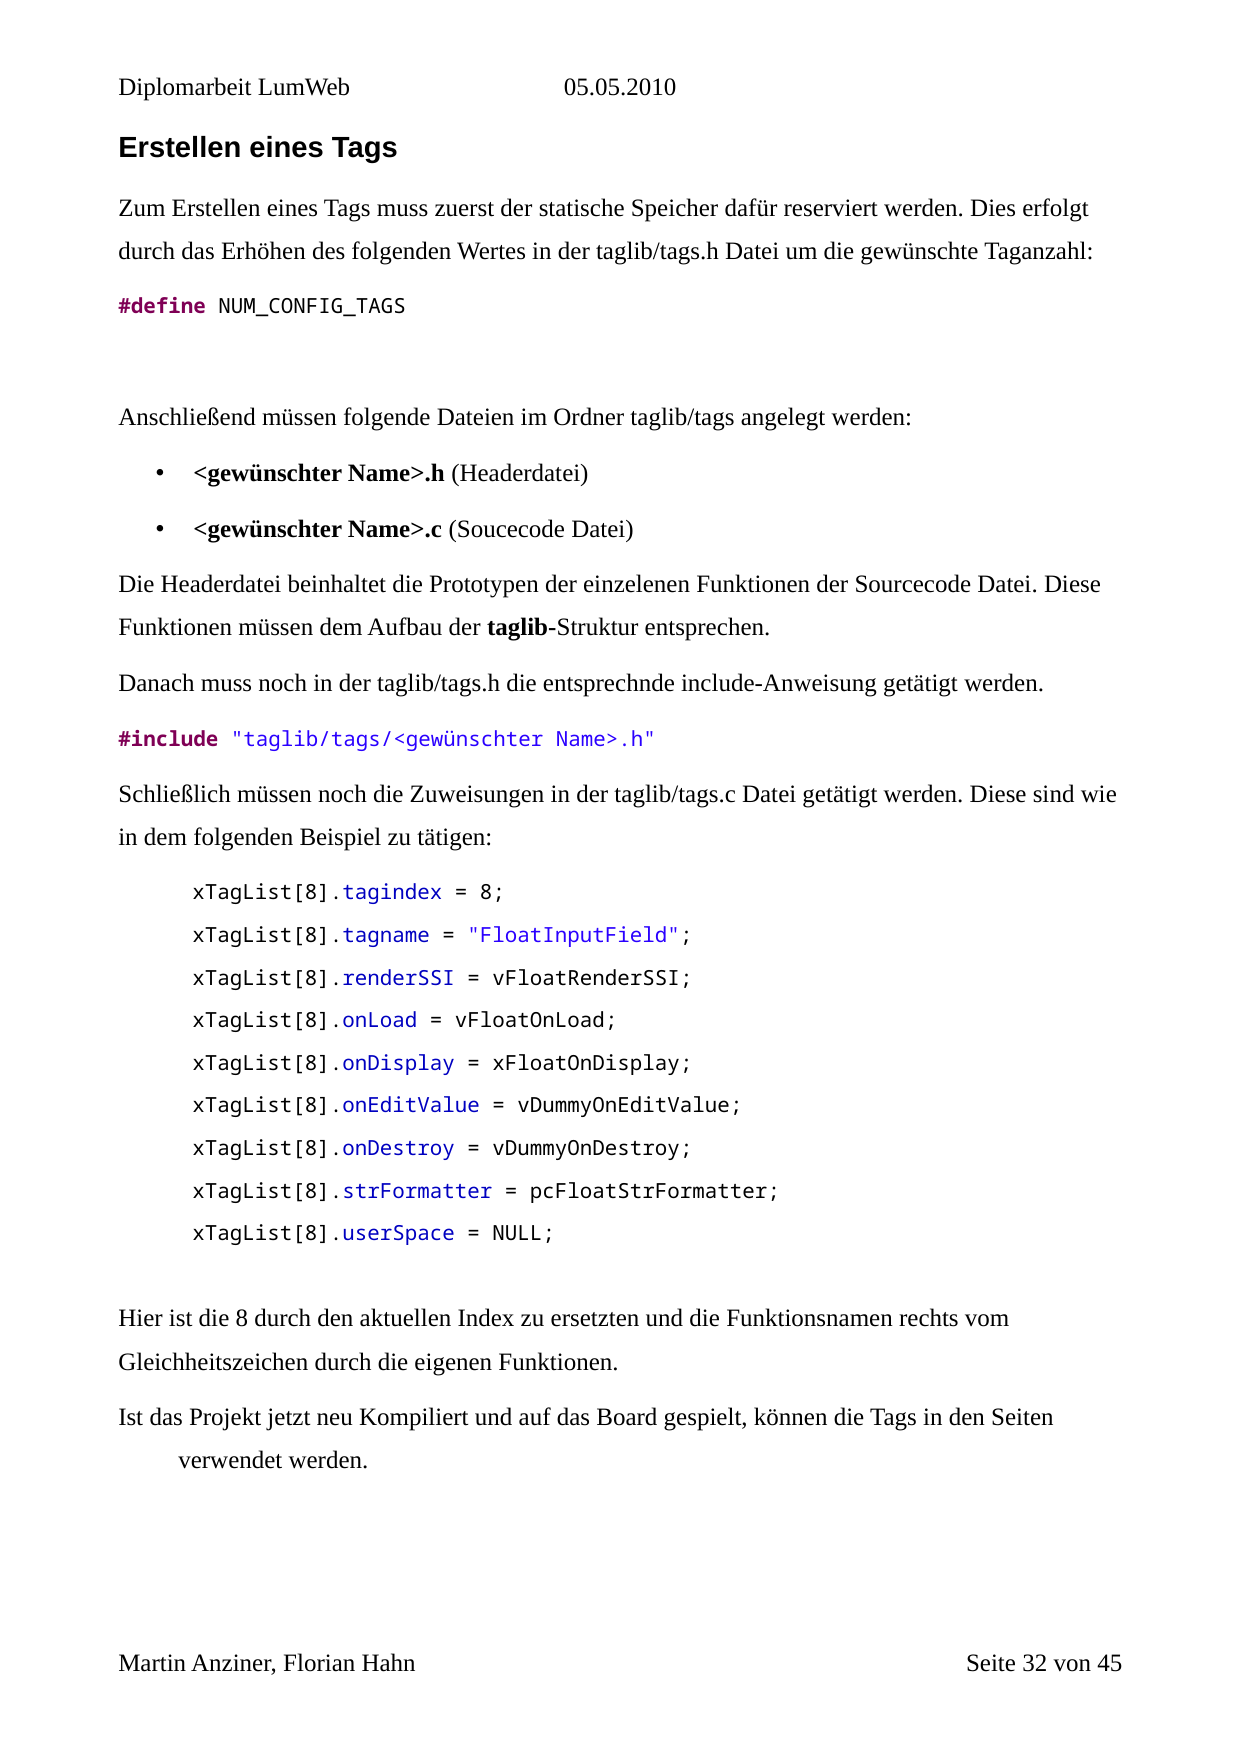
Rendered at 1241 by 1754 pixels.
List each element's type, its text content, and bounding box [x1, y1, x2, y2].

subtitle Ist das Projekt jetzt neu Kompiliert und auf das Board gespielt, können die Tags in den Seiten verwendet werden. [118, 1402, 1122, 1474]
text Hier ist die 8 durch den aktuellen Index zu ersetzten und die Funktionsnamen rechts vom Gleichheitszeichen durch die eigenen Funktionen. [118, 1303, 1122, 1375]
text xTagList[8].tagname = "FloatInputField"; [118, 920, 1122, 948]
text Danach muss noch in der taglib/tags.h die entsprechnde include-Anweisung getätigt werden. [118, 668, 1122, 697]
text xTagList[8].tagindex = 8; [118, 877, 1122, 906]
text xTagList[8].onLoad = vFloatOnLoad; [118, 1005, 1122, 1034]
text xTagList[8].userSpace = NULL; [118, 1218, 1122, 1247]
text #define NUM_CONFIG_TAGS [118, 292, 1122, 320]
text xTagList[8].onDestroy = vDummyOnDestroy; [118, 1133, 1122, 1162]
text xTagList[8].strFormatter = pcFloatStrFormatter; [118, 1176, 1122, 1204]
list <gewünschter Name>.h (Headerdatei) [156, 458, 1122, 487]
text Anschließend müssen folgende Dateien im Ordner taglib/tags angelegt werden: [118, 402, 1122, 431]
text Zum Erstellen eines Tags muss zuerst der statische Speicher dafür reserviert werden. Dies erfolgt durch das Erhöhen des folgenden Wertes in der taglib/tags.h Datei um die gewünschte Taganzahl: [118, 193, 1122, 265]
text Die Headerdatei beinhaltet die Prototypen der einzelenen Funktionen der Sourcecode Datei. Diese Funktionen müssen dem Aufbau der taglib-Struktur entsprechen. [118, 569, 1122, 641]
text #include "taglib/tags/<gewünschter Name>.h" [118, 724, 1122, 752]
text Schließlich müssen noch die Zuweisungen in der taglib/tags.c Datei getätigt werden. Diese sind wie in dem folgenden Beispiel zu tätigen: [118, 779, 1122, 851]
text xTagList[8].onEditValue = vDummyOnEditValue; [118, 1091, 1122, 1119]
text xTagList[8].renderSSI = vFloatRenderSSI; [118, 963, 1122, 991]
text xTagList[8].onDisplay = xFloatOnDisplay; [118, 1048, 1122, 1076]
subtitle Erstellen eines Tags [118, 130, 1122, 164]
list <gewünschter Name>.c (Soucecode Datei) [156, 514, 1122, 542]
